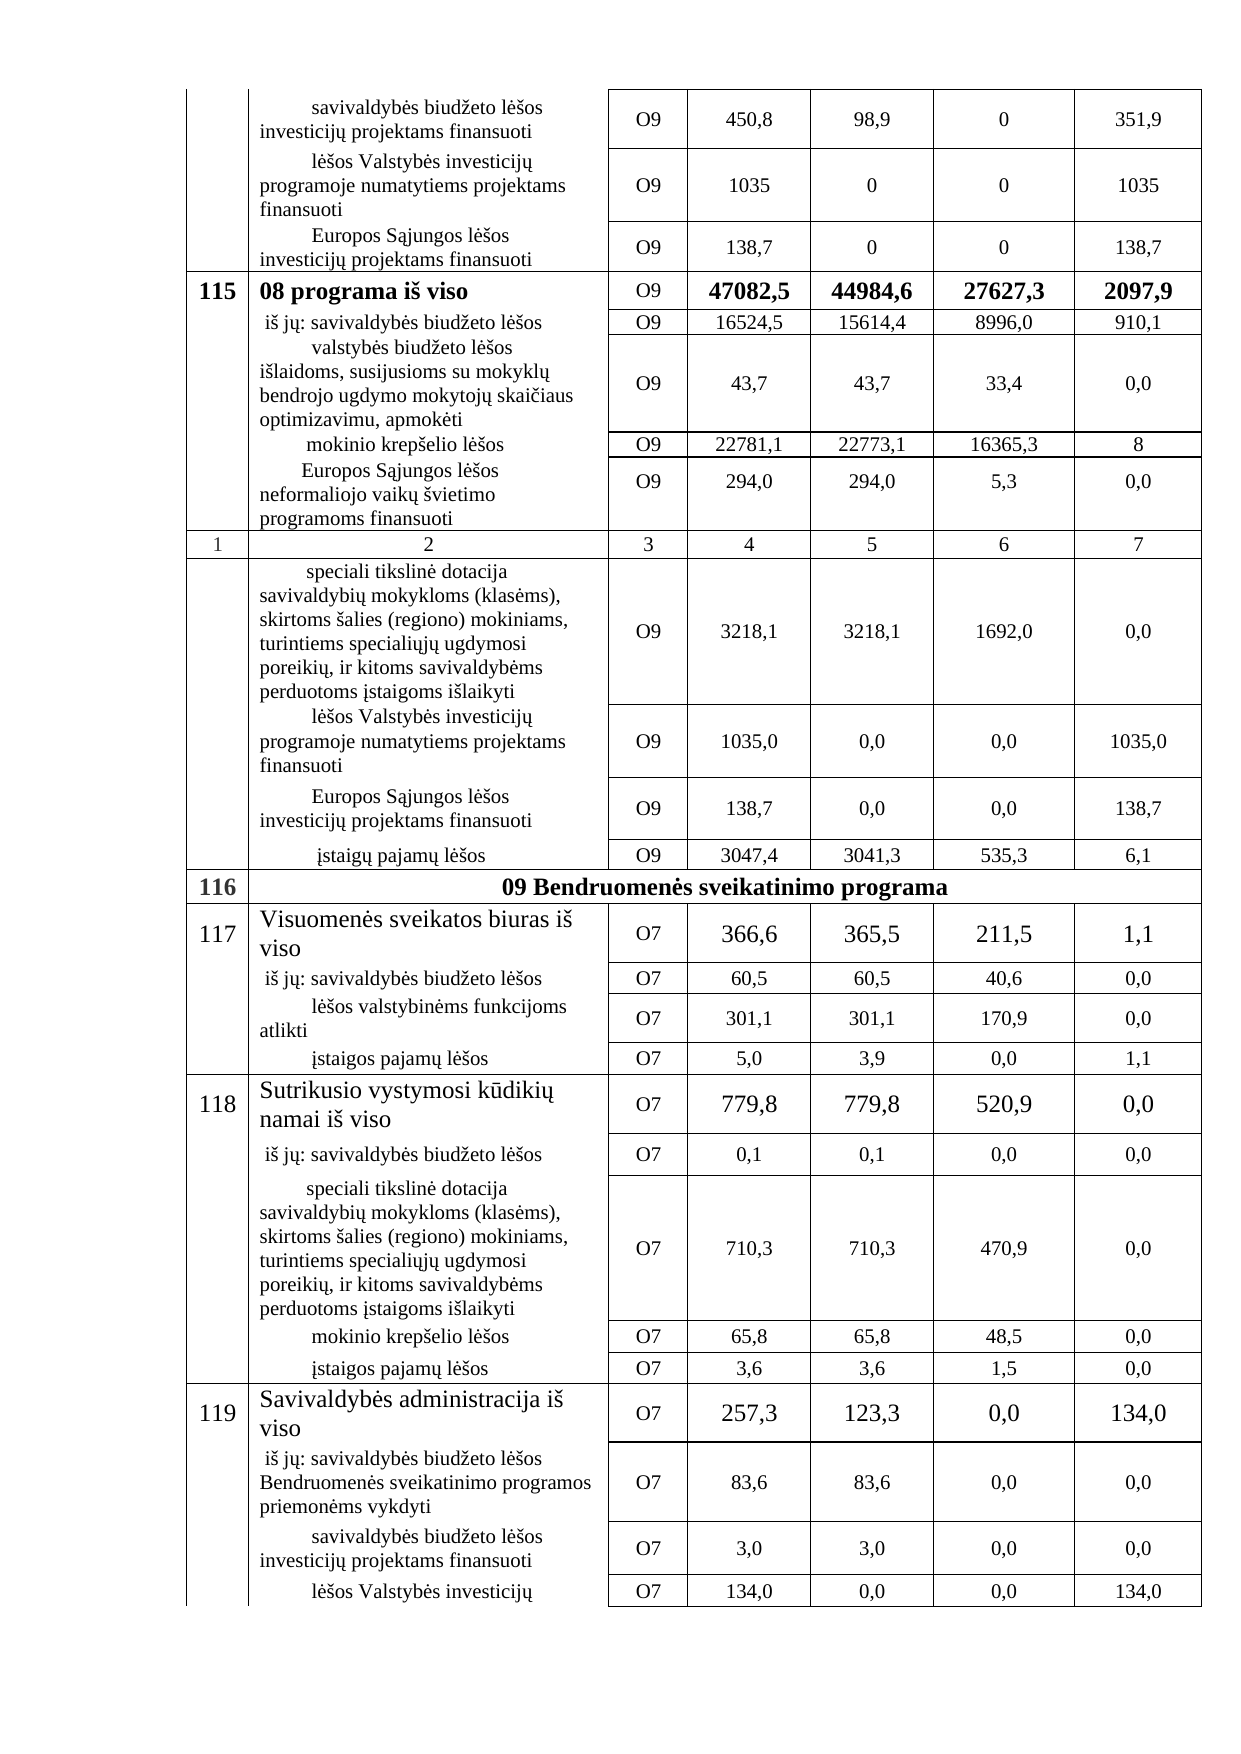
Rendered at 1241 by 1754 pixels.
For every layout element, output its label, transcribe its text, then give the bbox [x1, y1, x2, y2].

table_cell 0 [934, 222, 1074, 271]
table_cell 09 Bendruomenės sveikatinimo programa [249, 870, 1201, 903]
table_cell 83,6 [811, 1443, 933, 1521]
table_cell 3,6 [811, 1353, 933, 1383]
table_cell 115 [187, 272, 248, 309]
table_cell 16524,5 [688, 310, 810, 334]
table_cell O7 [609, 1575, 687, 1606]
table_cell 450,8 [688, 90, 810, 148]
table_cell O7 [609, 1075, 687, 1133]
table_cell 2097,9 [1075, 272, 1201, 309]
table_cell savivaldybės biudžeto lėšos investicijų projektams finansuoti [249, 89, 608, 148]
table_cell 0,0 [1075, 1176, 1201, 1320]
table_cell 33,4 [934, 335, 1074, 431]
table_cell 365,5 [811, 904, 933, 962]
table_cell iš jų: savivaldybės biudžeto lėšos [249, 962, 608, 993]
table_cell 170,9 [934, 994, 1074, 1042]
table_cell 1692,0 [934, 559, 1074, 703]
table_cell mokinio krepšelio lėšos [249, 431, 608, 456]
table_cell 60,5 [811, 963, 933, 993]
table_cell 0,1 [688, 1134, 810, 1175]
table_cell 138,7 [688, 222, 810, 271]
table_cell 83,6 [688, 1443, 810, 1521]
table_cell [187, 1320, 248, 1352]
table_cell [187, 1042, 248, 1073]
table_cell O7 [609, 1134, 687, 1175]
table_cell lėšos Valstybės investicijų [249, 1574, 608, 1606]
table_cell O7 [609, 1321, 687, 1352]
table_cell 0,0 [811, 1575, 933, 1606]
table_cell 8 [1075, 433, 1201, 456]
table_cell 1035 [1075, 149, 1201, 221]
table_cell 0,0 [1075, 1522, 1201, 1574]
table_cell 351,9 [1075, 90, 1201, 148]
table_cell O9 [609, 840, 687, 869]
table_cell 08 programa iš viso [249, 272, 608, 309]
table_cell 0,0 [1075, 559, 1201, 703]
table_cell 0,0 [934, 705, 1074, 777]
table_cell 0,0 [1075, 1075, 1201, 1133]
table_cell 65,8 [811, 1321, 933, 1352]
table_cell 0,0 [1075, 335, 1201, 431]
table_cell 0,0 [811, 705, 933, 777]
table_cell 3,6 [688, 1353, 810, 1383]
table_cell valstybės biudžeto lėšos išlaidoms, susijusioms su mokyklų bendrojo ugdymo mokytojų skaičiaus optimizavimu, apmokėti [249, 334, 608, 431]
table_cell O9 [609, 433, 687, 456]
table_cell [187, 1441, 248, 1521]
table_cell 1,1 [1075, 1043, 1201, 1073]
table_cell 3,0 [688, 1522, 810, 1574]
table_cell 0,0 [1075, 1443, 1201, 1521]
table_cell O9 [609, 310, 687, 334]
table_cell [187, 777, 248, 839]
table_cell 22781,1 [688, 433, 810, 456]
table_cell 0,0 [1075, 1353, 1201, 1383]
table_cell iš jų: savivaldybės biudžeto lėšos Bendruomenės sveikatinimo programos priemonėms vykdyti [249, 1441, 608, 1521]
table_cell O9 [609, 272, 687, 309]
table_cell 118 [187, 1075, 248, 1133]
table_cell 0,0 [1075, 994, 1201, 1042]
table_cell 7 [1075, 531, 1201, 558]
table_cell 119 [187, 1384, 248, 1441]
table_cell O9 [609, 778, 687, 839]
table_cell Europos Sąjungos lėšos neformaliojo vaikų švietimo programoms finansuoti [249, 456, 608, 530]
table_cell [187, 1574, 248, 1606]
table_cell 123,3 [811, 1384, 933, 1441]
table_cell 15614,4 [811, 310, 933, 334]
table_cell [187, 221, 248, 271]
table_cell 134,0 [1075, 1575, 1201, 1606]
table_cell 40,6 [934, 963, 1074, 993]
table_cell 1,5 [934, 1353, 1074, 1383]
table_cell Europos Sąjungos lėšos investicijų projektams finansuoti [249, 777, 608, 839]
table_cell [187, 1133, 248, 1175]
table_cell 0 [934, 149, 1074, 221]
table_cell [187, 704, 248, 777]
table_cell iš jų: savivaldybės biudžeto lėšos [249, 309, 608, 334]
table_cell 138,7 [688, 778, 810, 839]
table_cell O9 [609, 559, 687, 703]
table_cell O7 [609, 1522, 687, 1574]
table_cell 0,0 [934, 1134, 1074, 1175]
table_cell 8996,0 [934, 310, 1074, 334]
table_cell Europos Sąjungos lėšos investicijų projektams finansuoti [249, 221, 608, 271]
table_cell 366,6 [688, 904, 810, 962]
table_cell 3041,3 [811, 840, 933, 869]
table_cell 1,1 [1075, 904, 1201, 962]
table_cell [187, 962, 248, 993]
table_cell lėšos Valstybės investicijų programoje numatytiems projektams finansuoti [249, 148, 608, 221]
table_cell Sutrikusio vystymosi kūdikių namai iš viso [249, 1075, 608, 1133]
table_cell [187, 839, 248, 869]
table_cell 0,0 [934, 1384, 1074, 1441]
table_cell 0 [811, 222, 933, 271]
table_cell O9 [609, 335, 687, 431]
table_cell O7 [609, 1353, 687, 1383]
table_cell 3 [609, 531, 687, 558]
table_cell 22773,1 [811, 433, 933, 456]
table_cell 294,0 [811, 458, 933, 530]
table_cell Savivaldybės administracija iš viso [249, 1384, 608, 1441]
table_cell 520,9 [934, 1075, 1074, 1133]
table_cell 0,0 [934, 1575, 1074, 1606]
table_cell O9 [609, 90, 687, 148]
table_cell 211,5 [934, 904, 1074, 962]
table_cell 0,1 [811, 1134, 933, 1175]
table_cell [187, 431, 248, 456]
table_cell 301,1 [811, 994, 933, 1042]
table_cell 138,7 [1075, 778, 1201, 839]
table_cell O9 [609, 149, 687, 221]
table_cell 0,0 [1075, 1134, 1201, 1175]
table_cell O7 [609, 1384, 687, 1441]
table_cell O7 [609, 1176, 687, 1320]
table_cell [187, 309, 248, 334]
table_cell 0,0 [934, 1043, 1074, 1073]
table_cell 0 [811, 149, 933, 221]
table_cell 6 [934, 531, 1074, 558]
table_cell 117 [187, 904, 248, 962]
table_cell [187, 1352, 248, 1383]
table_cell 710,3 [811, 1176, 933, 1320]
table_cell iš jų: savivaldybės biudžeto lėšos [249, 1133, 608, 1175]
table_cell įstaigos pajamų lėšos [249, 1352, 608, 1383]
table_cell mokinio krepšelio lėšos [249, 1320, 608, 1352]
table_cell 0,0 [1075, 963, 1201, 993]
table_cell 3,0 [811, 1522, 933, 1574]
table_cell [187, 456, 248, 530]
table_cell 910,1 [1075, 310, 1201, 334]
table_cell 60,5 [688, 963, 810, 993]
table_cell 47082,5 [688, 272, 810, 309]
table_cell 0,0 [934, 778, 1074, 839]
table_cell 1035,0 [1075, 705, 1201, 777]
table_cell 3,9 [811, 1043, 933, 1073]
table_cell O9 [609, 705, 687, 777]
table_cell 2 [249, 531, 608, 558]
table_cell 3047,4 [688, 840, 810, 869]
table_cell 116 [187, 870, 248, 903]
table_cell O7 [609, 994, 687, 1042]
table_cell 0,0 [1075, 458, 1201, 530]
table_cell 470,9 [934, 1176, 1074, 1320]
table_cell 16365,3 [934, 433, 1074, 456]
table_cell 98,9 [811, 90, 933, 148]
table_cell 3218,1 [811, 559, 933, 703]
table_cell 1 [187, 531, 248, 558]
table_cell 43,7 [811, 335, 933, 431]
table_cell 779,8 [688, 1075, 810, 1133]
table_cell 44984,6 [811, 272, 933, 309]
table_cell 0,0 [934, 1443, 1074, 1521]
table_cell 1035 [688, 149, 810, 221]
table_cell 0,0 [811, 778, 933, 839]
table_cell [187, 148, 248, 221]
table_cell 779,8 [811, 1075, 933, 1133]
table_cell 0,0 [1075, 1321, 1201, 1352]
table_cell 0,0 [934, 1522, 1074, 1574]
table_cell 1035,0 [688, 705, 810, 777]
table_cell O7 [609, 963, 687, 993]
table_cell savivaldybės biudžeto lėšos investicijų projektams finansuoti [249, 1521, 608, 1574]
table_cell 294,0 [688, 458, 810, 530]
table_cell [187, 993, 248, 1042]
table_cell O7 [609, 904, 687, 962]
table_cell [187, 559, 248, 703]
table_cell 4 [688, 531, 810, 558]
table_cell 134,0 [688, 1575, 810, 1606]
table_cell lėšos Valstybės investicijų programoje numatytiems projektams finansuoti [249, 704, 608, 777]
table_cell speciali tikslinė dotacija savivaldybių mokykloms (klasėms), skirtoms šalies (regiono) mokiniams, turintiems specialiųjų ugdymosi poreikių, ir kitoms savivaldybėms perduotoms įstaigoms išlaikyti [249, 1175, 608, 1320]
table_cell [187, 1175, 248, 1320]
table_cell 535,3 [934, 840, 1074, 869]
table_cell 301,1 [688, 994, 810, 1042]
table_cell įstaigos pajamų lėšos [249, 1042, 608, 1073]
table_cell 3218,1 [688, 559, 810, 703]
table_cell O7 [609, 1443, 687, 1521]
table_cell 6,1 [1075, 840, 1201, 869]
table_cell 257,3 [688, 1384, 810, 1441]
table_cell 48,5 [934, 1321, 1074, 1352]
table_cell O9 [609, 458, 687, 530]
table_cell 134,0 [1075, 1384, 1201, 1441]
table_cell O7 [609, 1043, 687, 1073]
table_cell 5,0 [688, 1043, 810, 1073]
table_cell 5 [811, 531, 933, 558]
table_cell 138,7 [1075, 222, 1201, 271]
table_cell speciali tikslinė dotacija savivaldybių mokykloms (klasėms), skirtoms šalies (regiono) mokiniams, turintiems specialiųjų ugdymosi poreikių, ir kitoms savivaldybėms perduotoms įstaigoms išlaikyti [249, 559, 608, 703]
table_cell 43,7 [688, 335, 810, 431]
table_cell [187, 89, 248, 148]
table_cell O9 [609, 222, 687, 271]
table_cell Visuomenės sveikatos biuras iš viso [249, 904, 608, 962]
table_cell [187, 334, 248, 431]
table_cell [187, 1521, 248, 1574]
table_cell 65,8 [688, 1321, 810, 1352]
table_cell 710,3 [688, 1176, 810, 1320]
table_cell 5,3 [934, 458, 1074, 530]
table_cell įstaigų pajamų lėšos [249, 839, 608, 869]
table_cell lėšos valstybinėms funkcijoms atlikti [249, 993, 608, 1042]
table_cell 0 [934, 90, 1074, 148]
table_cell 27627,3 [934, 272, 1074, 309]
